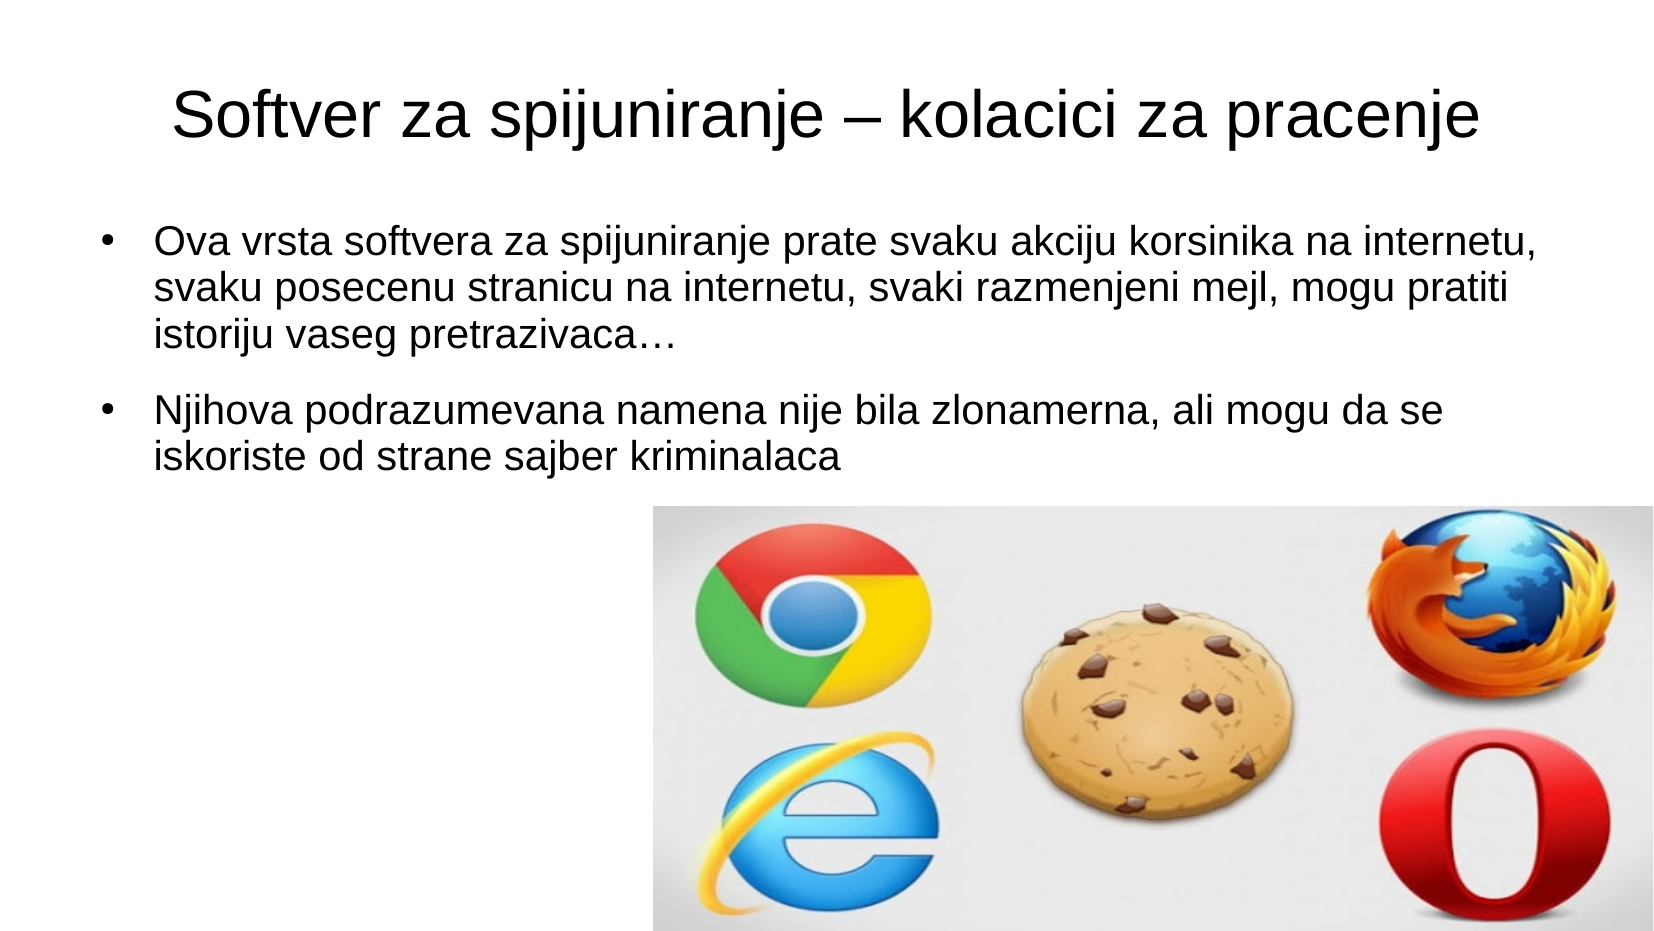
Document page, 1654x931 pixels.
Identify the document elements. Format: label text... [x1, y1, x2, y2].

picture [653, 506, 1654, 931]
list Ova vrsta softvera za spijuniranje prate svaku akciju korsinika na internetu, svaku posecenu stranicu na internetu, svaki razmenjeni mejl, mogu pratiti istoriju vaseg pretrazivaca… Njihova podrazumevana namena nije bila zlonamerna, ali mogu da se iskoriste od strane sajber kriminalaca [82, 217, 1571, 758]
title Softver za spijuniranje – kolacici za pracenje [82, 37, 1571, 193]
